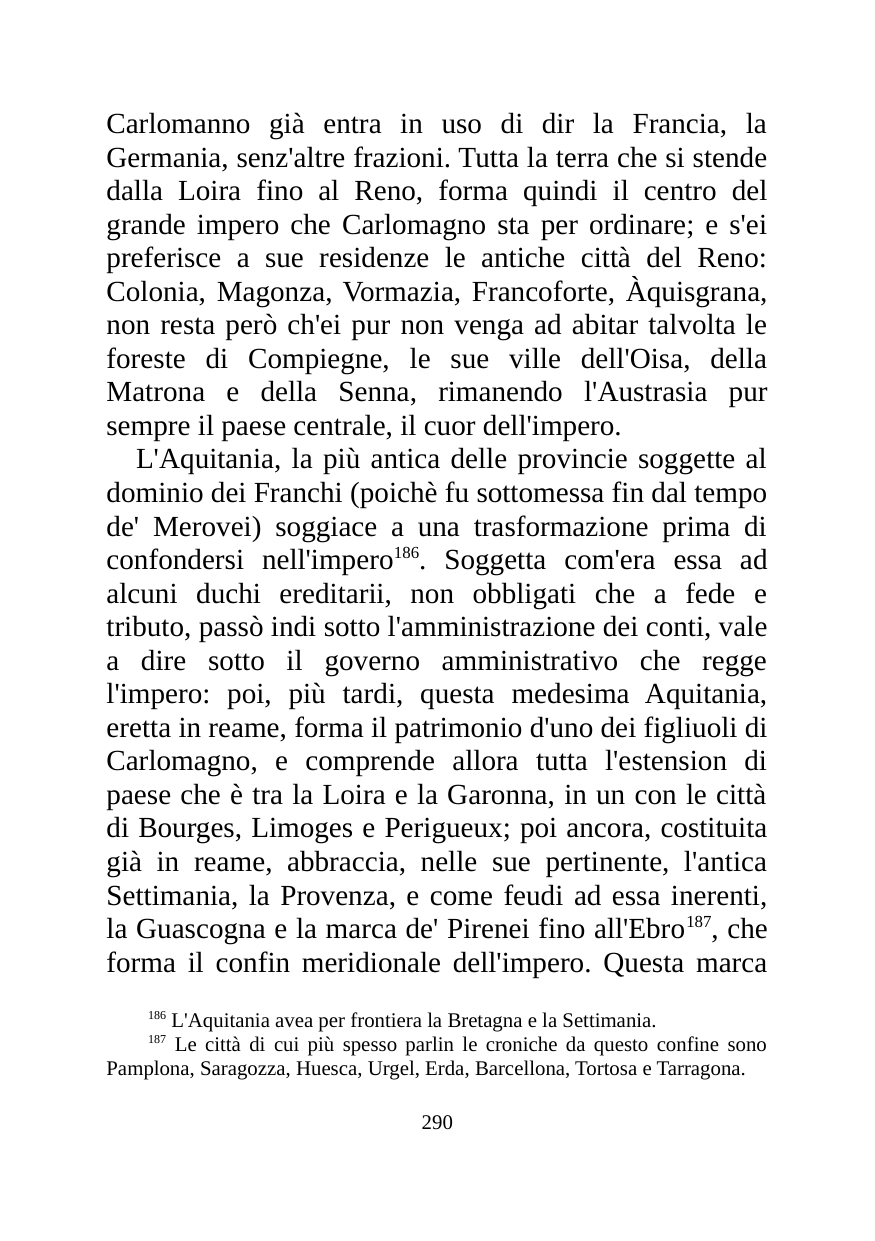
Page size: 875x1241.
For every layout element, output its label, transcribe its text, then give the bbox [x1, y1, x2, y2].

text Le città di cui più spesso parlin le croniche da questo confine sono Pamplona, Saragozza, Huesca, Urgel, Erda, Barcellona, Tortosa e Tarragona. [106, 1032, 768, 1080]
text Carlomanno già entra in uso di dir la Francia, la Germania, senz'altre frazioni. Tutta la terra che si stende dalla Loira fino al Reno, forma quindi il centro del grande impero che Carlomagno sta per ordinare; e s'ei preferisce a sue residenze le antiche città del Reno: Colonia, Magonza, Vormazia, Francoforte, Àquisgrana, non resta però ch'ei pur non venga ad abitar talvolta le foreste di Compiegne, le sue ville dell'Oisa, della Matrona e della Senna, rimanendo l'Austrasia pur sempre il paese centrale, il cuor dell'impero. [106, 106, 768, 442]
text L'Aquitania avea per frontiera la Bretagna e la Settimania. [106, 1008, 768, 1032]
text L'Aquitania, la più antica delle provincie soggette al dominio dei Franchi (poichè fu sottomessa fin dal tempo de' Merovei) soggiace a una trasformazione prima di confondersi nell'impero. Soggetta com'era essa ad alcuni duchi ereditarii, non obbligati che a fede e tributo, passò indi sotto l'amministrazione dei conti, vale a dire sotto il governo amministrativo che regge l'impero: poi, più tardi, questa medesima Aquitania, eretta in reame, forma il patrimonio d'uno dei figliuoli di Carlomagno, e comprende allora tutta l'estension di paese che è tra la Loira e la Garonna, in un con le città di Bourges, Limoges e Perigueux; poi ancora, costituita già in reame, abbraccia, nelle sue pertinente, l'antica Settimania, la Provenza, e come feudi ad essa inerenti, la Guascogna e la marca de' Pirenei fino all'Ebro, che forma il confin meridionale dell'impero. Questa marca [106, 442, 768, 978]
